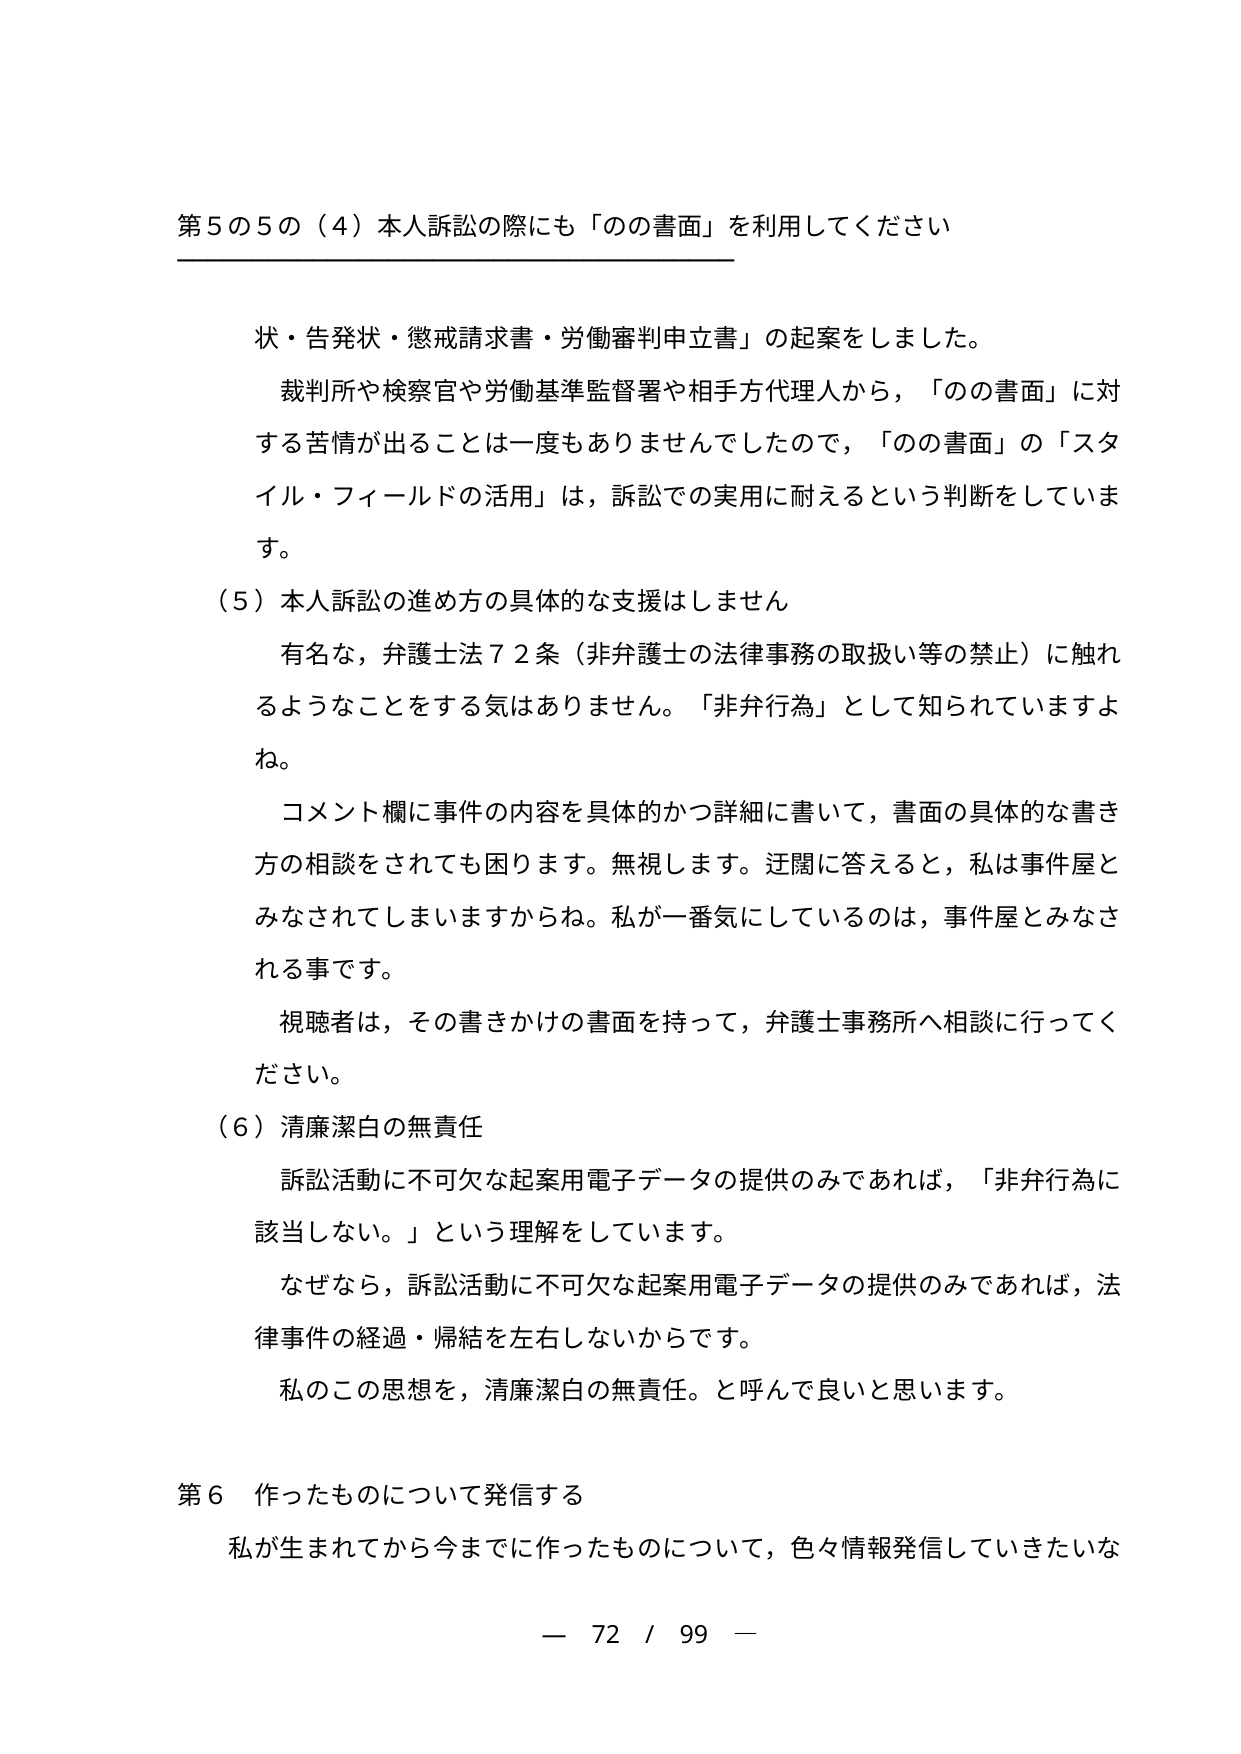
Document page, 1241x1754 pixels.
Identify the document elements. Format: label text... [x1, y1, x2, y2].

text 訴訟活動に不可欠な起案用電子データの提供のみであれば，「非弁行為に該当しない。」という理解をしています。 [243, 1152, 1122, 1257]
text 私のこの思想を，清廉潔白の無責任。と呼んで良いと思います。 [243, 1362, 1122, 1415]
text 私が生まれてから今までに作ったものについて，色々情報発信していきたいな [196, 1520, 1122, 1573]
text 有名な，弁護士法７２条（非弁護士の法律事務の取扱い等の禁止）に触れるようなことをする気はありません。「非弁行為」として知られていますよね。 [243, 626, 1122, 784]
subtitle 作ったものについて発信する [177, 1468, 1122, 1520]
text 状・告発状・懲戒請求書・労働審判申立書」の起案をしました。 [243, 310, 1122, 363]
text 視聴者は，その書きかけの書面を持って，弁護士事務所へ相談に行ってください。 [243, 994, 1122, 1099]
text コメント欄に事件の内容を具体的かつ詳細に書いて，書面の具体的な書き方の相談をされても困ります。無視します。迂闊に答えると，私は事件屋とみなされてしまいますからね。私が一番気にしているのは，事件屋とみなされる事です。 [243, 784, 1122, 994]
subtitle 清廉潔白の無責任 [199, 1099, 1122, 1152]
subtitle 本人訴訟の進め方の具体的な支援はしません [199, 573, 1122, 626]
text 裁判所や検察官や労働基準監督署や相手方代理人から，「のの書面」に対する苦情が出ることは一度もありませんでしたので，「のの書面」の「スタイル・フィールドの活用」は，訴訟での実用に耐えるという判断をしています。 [243, 363, 1122, 573]
text なぜなら，訴訟活動に不可欠な起案用電子データの提供のみであれば，法律事件の経過・帰結を左右しないからです。 [243, 1257, 1122, 1362]
